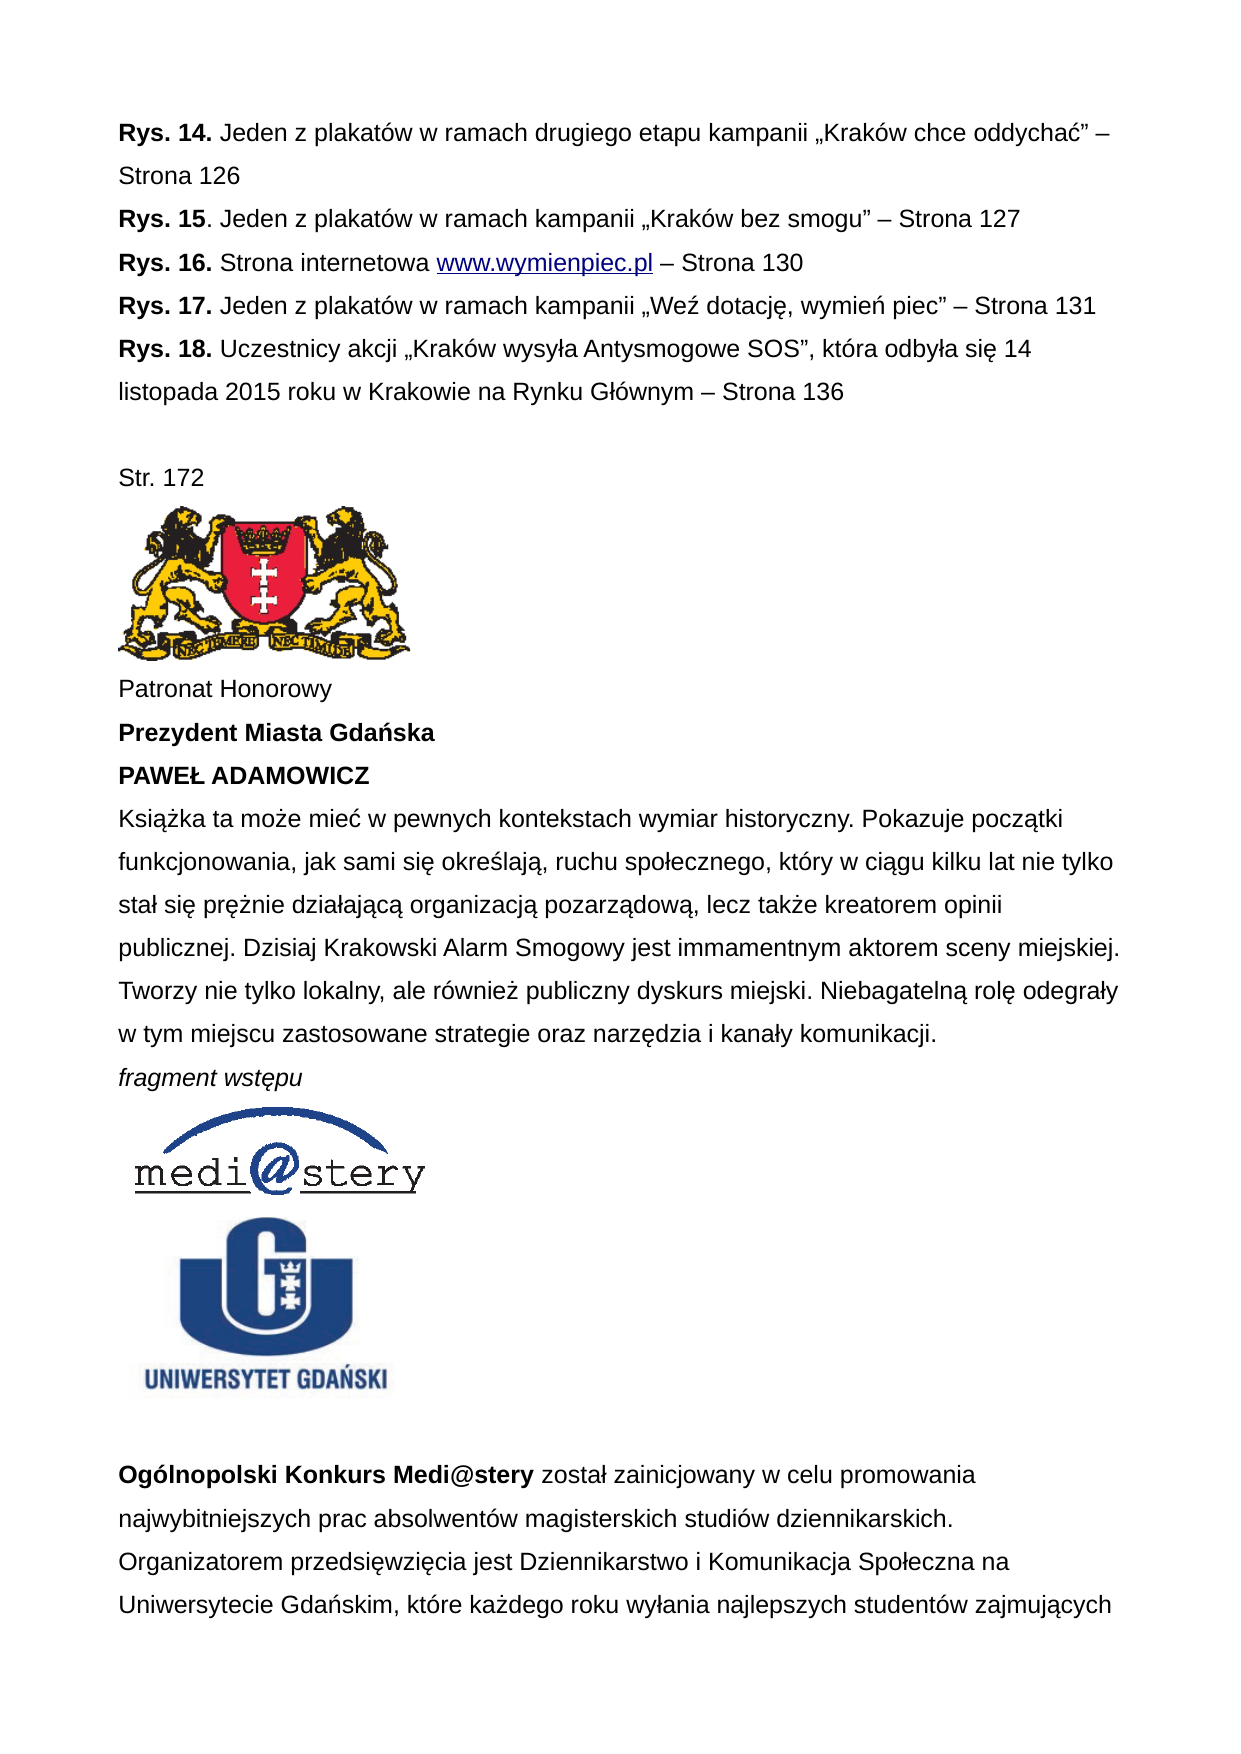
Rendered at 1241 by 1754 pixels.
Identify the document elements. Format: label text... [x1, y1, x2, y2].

text Rys. 18. Uczestnicy akcji „Kraków wysyła Antysmogowe SOS”, która odbyła się 14 listopada 2015 roku w Krakowie na Rynku Głównym – Strona 136 [118, 334, 1122, 406]
picture [118, 506, 411, 661]
text Prezydent Miasta Gdańska [118, 718, 1122, 746]
text Rys. 16. Strona internetowa www.wymienpiec.pl – Strona 130 [118, 247, 1122, 276]
text Patronat Honorowy [118, 674, 1122, 703]
text Str. 172 [118, 463, 1122, 492]
text Rys. 15. Jeden z plakatów w ramach kampanii „Kraków bez smogu” – Strona 127 [118, 204, 1122, 233]
text Książka ta może mieć w pewnych kontekstach wymiar historyczny. Pokazuje początki funkcjonowania, jak sami się określają, ruchu społecznego, który w ciągu kilku lat nie tylko stał się prężnie działającą organizacją pozarządową, lecz także kreatorem opinii publicznej. Dzisiaj Krakowski Alarm Smogowy jest immamentnym aktorem sceny miejskiej. Tworzy nie tylko lokalny, ale również publiczny dyskurs miejski. Niebagatelną rolę odegrały w tym miejscu zastosowane strategie oraz narzędzia i kanały komunikacji. [118, 804, 1122, 1048]
text Ogólnopolski Konkurs Medi@stery został zainicjowany w celu promowania najwybitniejszych prac absolwentów magisterskich studiów dziennikarskich. Organizatorem przedsięwzięcia jest Dziennikarstwo i Komunikacja Społeczna na Uniwersytecie Gdańskim, które każdego roku wyłania najlepszych studentów zajmujących [118, 1460, 1122, 1618]
text Rys. 17. Jeden z plakatów w ramach kampanii „Weź dotację, wymień piec” – Strona 131 [118, 291, 1122, 319]
text fragment wstępu [118, 1063, 1122, 1091]
text Rys. 14. Jeden z plakatów w ramach drugiego etapu kampanii „Kraków chce oddychać” – Strona 126 [118, 118, 1122, 190]
text PAWEŁ ADAMOWICZ [118, 761, 1122, 789]
picture [118, 1105, 442, 1203]
picture [118, 1217, 419, 1403]
